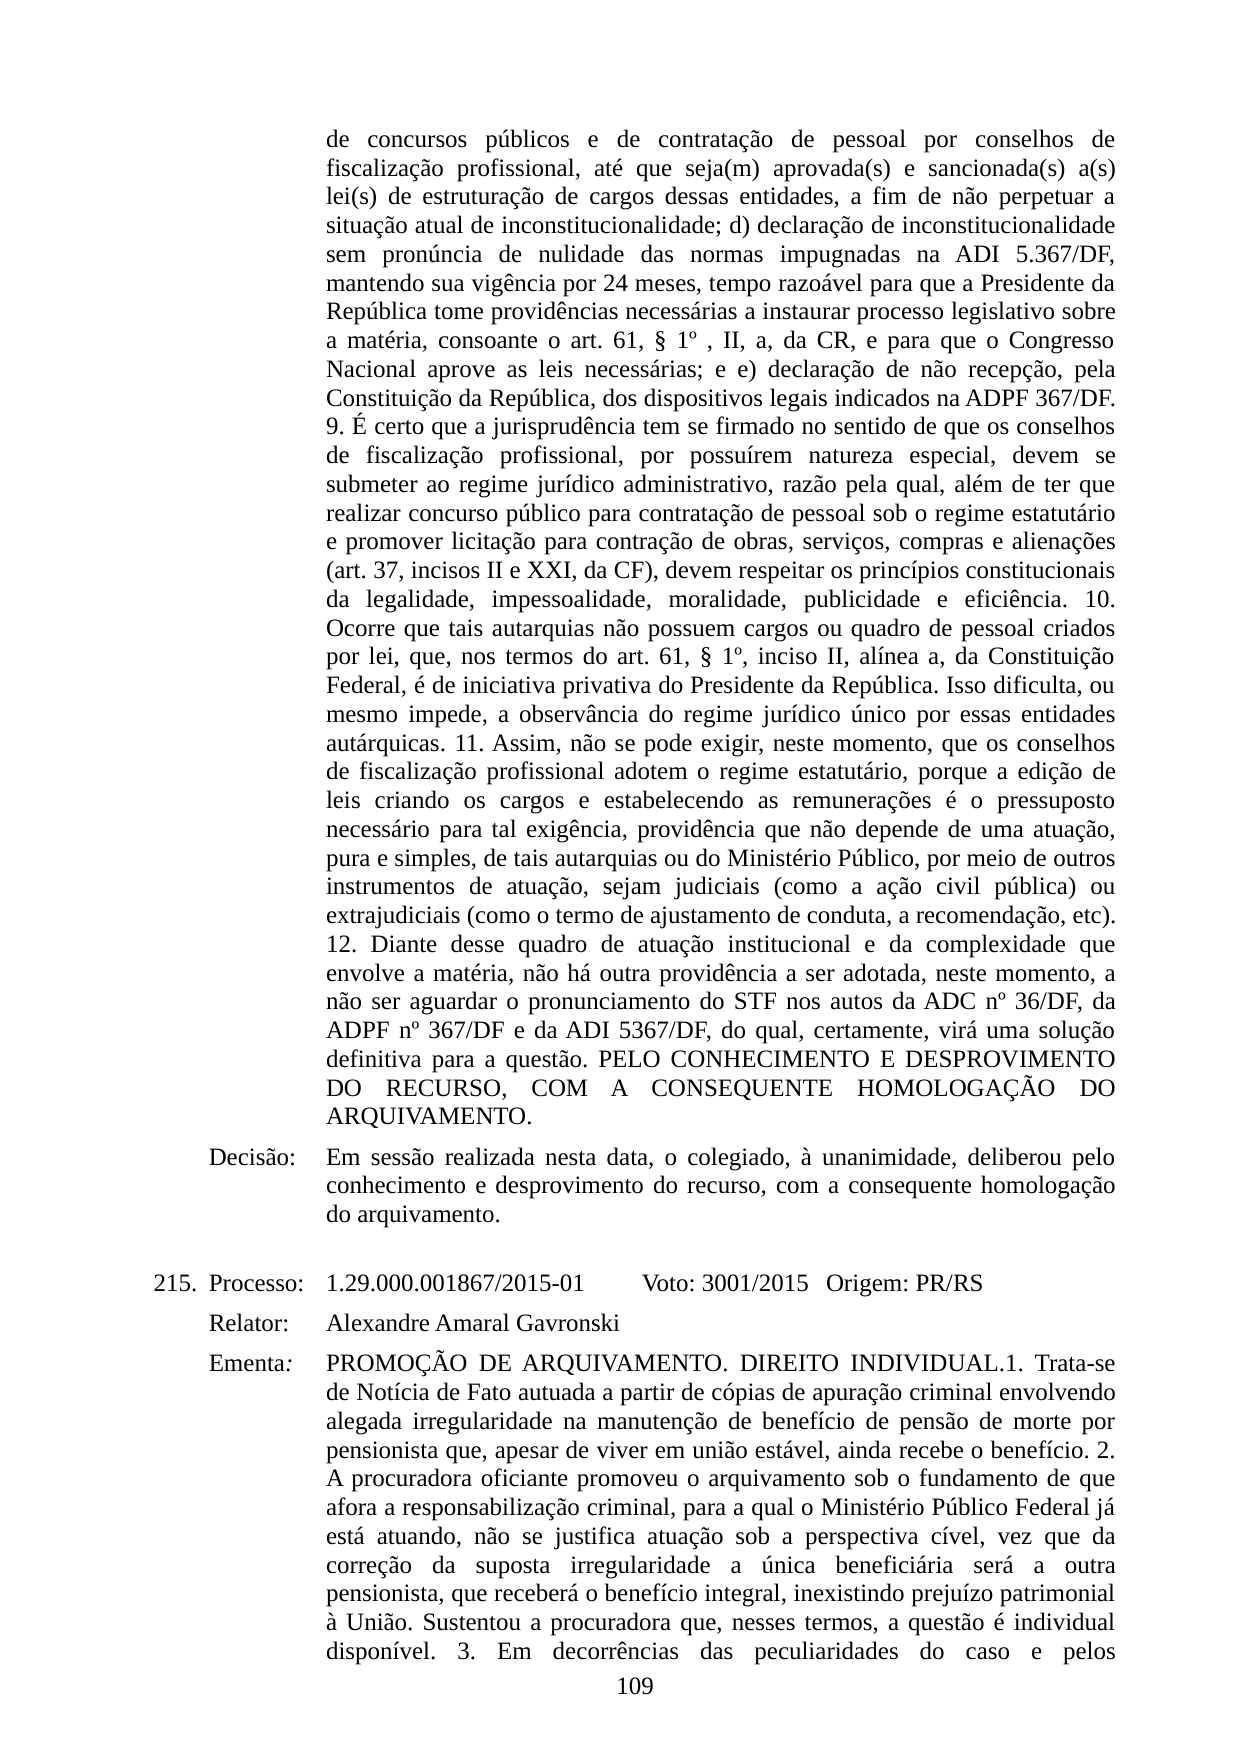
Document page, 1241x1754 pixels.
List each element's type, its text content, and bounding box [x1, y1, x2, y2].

table_header Origem: PR/RS [820, 1262, 1122, 1302]
table_cell Em sessão realizada nesta data, o colegiado, à unanimidade, deliberou pelo conhecimento e desprovimento do recurso, com a consequente homologação do arquivamento. [320, 1136, 1122, 1233]
table_cell [148, 118, 203, 1136]
table_cell de concursos públicos e de contratação de pessoal por conselhos de fiscalização profissional, até que seja(m) aprovada(s) e sancionada(s) a(s) lei(s) de estruturação de cargos dessas entidades, a fim de não perpetuar a situação atual de inconstitucionalidade; d) declaração de inconstitucionalidade sem pronúncia de nulidade das normas impugnadas na ADI 5.367/DF, mantendo sua vigência por 24 meses, tempo razoável para que a Presidente da República tome providências necessárias a instaurar processo legislativo sobre a matéria, consoante o art. 61, § 1º , II, a, da CR, e para que o Congresso Nacional aprove as leis necessárias; e e) declaração de não recepção, pela Constituição da República, dos dispositivos legais indicados na ADPF 367/DF. 9. É certo que a jurisprudência tem se firmado no sentido de que os conselhos de fiscalização profissional, por possuírem natureza especial, devem se submeter ao regime jurídico administrativo, razão pela qual, além de ter que realizar concurso público para contratação de pessoal sob o regime estatutário e promover licitação para contração de obras, serviços, compras e alienações (art. 37, incisos II e XXI, da CF), devem respeitar os princípios constitucionais da legalidade, impessoalidade, moralidade, publicidade e eficiência. 10. Ocorre que tais autarquias não possuem cargos ou quadro de pessoal criados por lei, que, nos termos do art. 61, § 1º, inciso II, alínea a, da Constituição Federal, é de iniciativa privativa do Presidente da República. Isso dificulta, ou mesmo impede, a observância do regime jurídico único por essas entidades autárquicas. 11. Assim, não se pode exigir, neste momento, que os conselhos de fiscalização profissional adotem o regime estatutário, porque a edição de leis criando os cargos e estabelecendo as remunerações é o pressuposto necessário para tal exigência, providência que não depende de uma atuação, pura e simples, de tais autarquias ou do Ministério Público, por meio de outros instrumentos de atuação, sejam judiciais (como a ação civil pública) ou extrajudiciais (como o termo de ajustamento de conduta, a recomendação, etc). 12. Diante desse quadro de atuação institucional e da complexidade que envolve a matéria, não há outra providência a ser adotada, neste momento, a não ser aguardar o pronunciamento do STF nos autos da ADC nº 36/DF, da ADPF nº 367/DF e da ADI 5367/DF, do qual, certamente, virá uma solução definitiva para a questão. PELO CONHECIMENTO E DESPROVIMENTO DO RECURSO, COM A CONSEQUENTE HOMOLOGAÇÃO DO ARQUIVAMENTO. [320, 118, 1122, 1136]
table_cell Decisão: [203, 1136, 320, 1233]
table_cell [148, 1136, 203, 1233]
table_header 1.29.000.001867/2015-01 [320, 1262, 636, 1302]
table_header Processo: [203, 1262, 320, 1302]
table_cell PROMOÇÃO DE ARQUIVAMENTO. DIREITO INDIVIDUAL.1. Trata-se de Notícia de Fato autuada a partir de cópias de apuração criminal envolvendo alegada irregularidade na manutenção de benefício de pensão de morte por pensionista que, apesar de viver em união estável, ainda recebe o benefício. 2. A procuradora oficiante promoveu o arquivamento sob o fundamento de que afora a responsabilização criminal, para a qual o Ministério Público Federal já está atuando, não se justifica atuação sob a perspectiva cível, vez que da correção da suposta irregularidade a única beneficiária será a outra pensionista, que receberá o benefício integral, inexistindo prejuízo patrimonial à União. Sustentou a procuradora que, nesses termos, a questão é individual disponível. 3. Em decorrências das peculiaridades do caso e pelos [320, 1343, 1122, 1670]
table_cell Relator: [203, 1303, 320, 1343]
table_cell [148, 1303, 203, 1343]
table_cell Ementa: [203, 1343, 320, 1670]
table_cell [148, 1343, 203, 1670]
table_header 215. [148, 1262, 203, 1302]
table_cell Alexandre Amaral Gavronski [320, 1303, 1122, 1343]
table_cell [203, 118, 320, 1136]
table_header Voto: 3001/2015 [636, 1262, 820, 1302]
